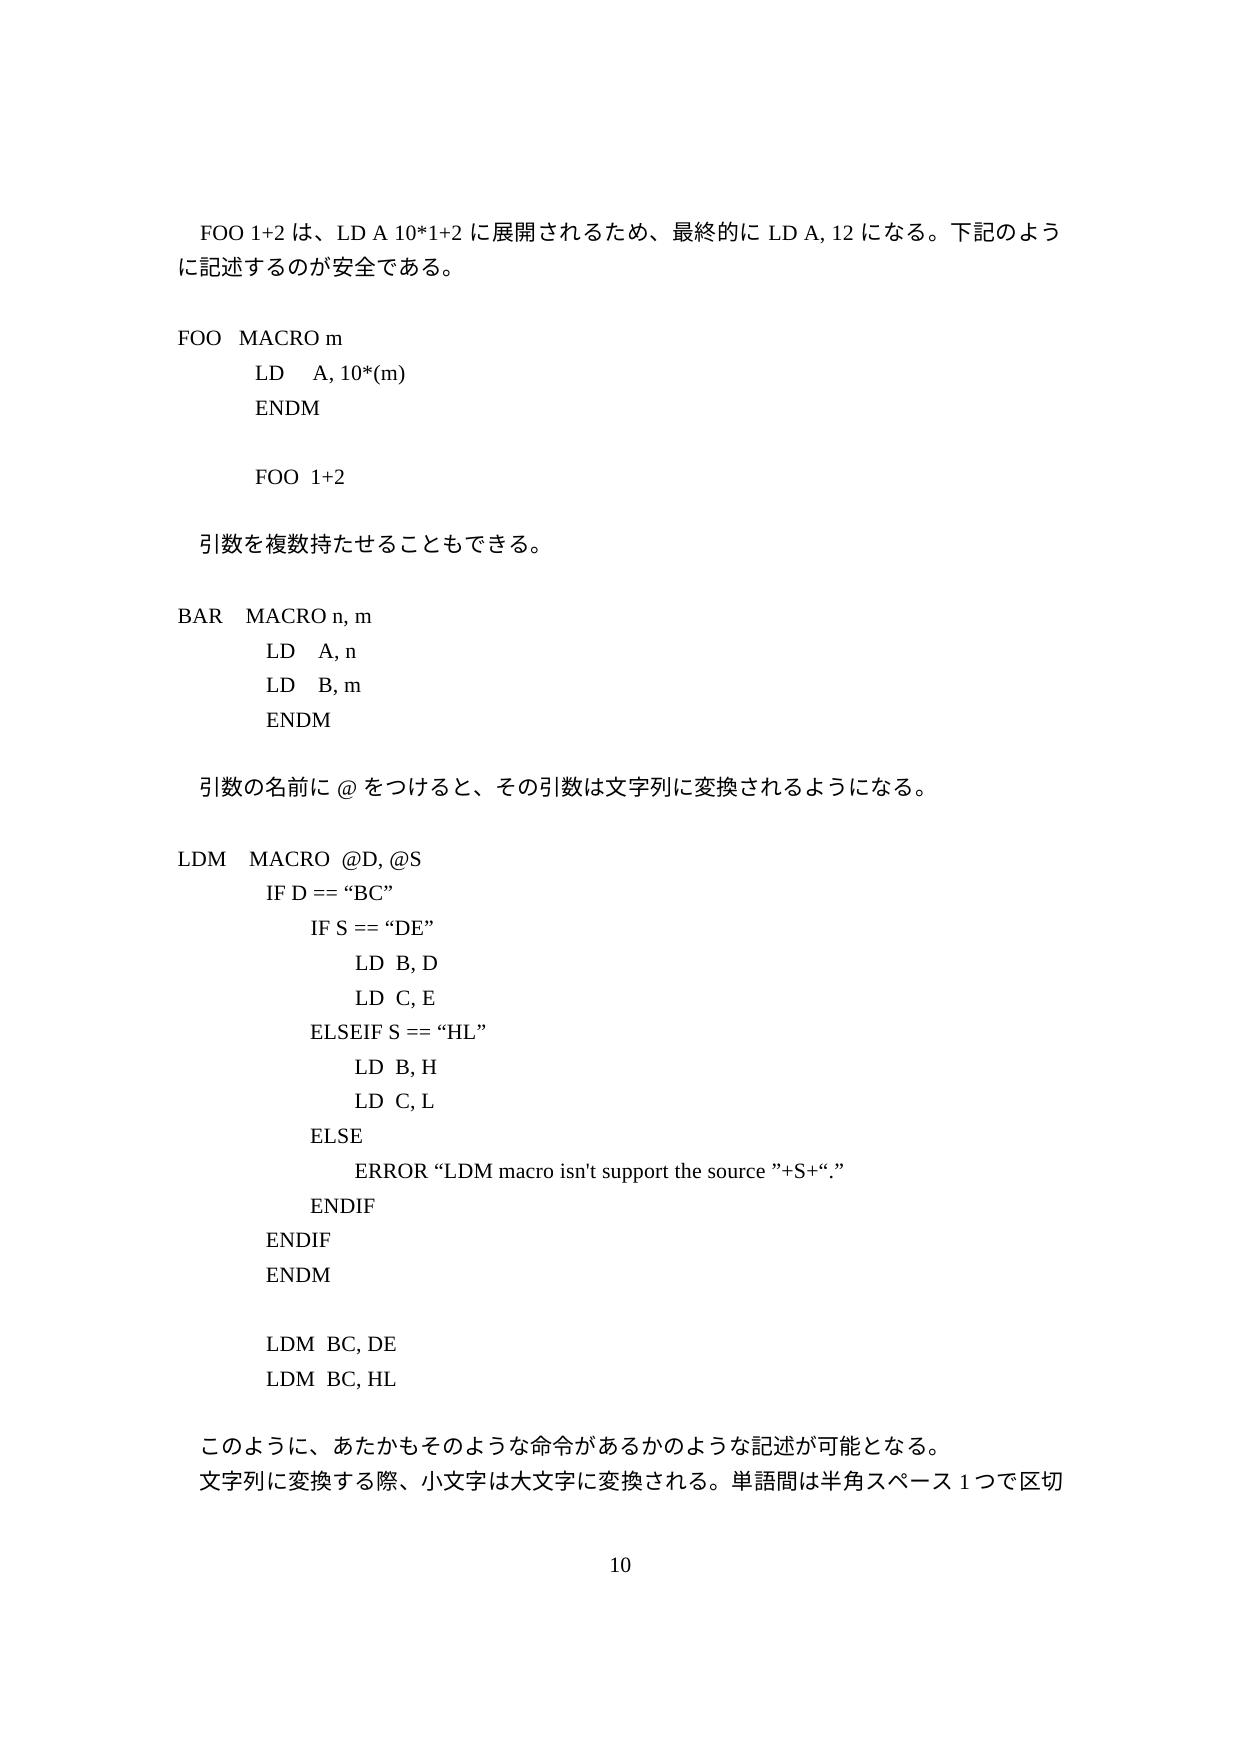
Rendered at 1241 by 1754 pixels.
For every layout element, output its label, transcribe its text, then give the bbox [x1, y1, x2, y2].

text ENDIF [310, 1183, 1063, 1218]
text LD B, m [266, 663, 1063, 697]
text FOO 1+2 [255, 455, 1063, 489]
text LDM MACRO @D, @S [177, 836, 1063, 871]
text 文字列に変換する際、小文字は大文字に変換される。単語間は半角スペース1つで区切 [177, 1461, 1063, 1495]
text LD C, E [355, 975, 1063, 1010]
text ENDM [266, 1252, 1063, 1287]
text ENDM [266, 697, 1063, 732]
text LDM BC, HL [266, 1357, 1063, 1391]
text IF S == “DE” [310, 906, 1063, 940]
text 引数を複数持たせることもできる。 [177, 524, 1063, 559]
text ELSEIF S == “HL” [310, 1010, 1063, 1044]
text ELSE [310, 1114, 1063, 1148]
text LD A, 10*(m) [255, 351, 1063, 385]
text FOO MACRO m [177, 316, 1063, 351]
text BAR MACRO n, m [177, 593, 1063, 628]
text LDM BC, DE [266, 1322, 1063, 1357]
text ERROR “LDM macro isn't support the source ”+S+“.” [354, 1148, 1063, 1183]
text ENDIF [266, 1218, 1063, 1252]
text LD B, D [355, 940, 1063, 975]
text LD C, L [354, 1079, 1063, 1114]
text LD B, H [354, 1044, 1063, 1079]
text FOO 1+2 は、LD A 10*1+2 に展開されるため、最終的に LD A, 12 になる。下記のように記述するのが安全である。 [177, 212, 1063, 281]
text このように、あたかもそのような命令があるかのような記述が可能となる。 [177, 1426, 1063, 1461]
text IF D == “BC” [266, 871, 1063, 906]
text ENDM [255, 385, 1063, 420]
text 引数の名前に @ をつけると、その引数は文字列に変換されるようになる。 [177, 767, 1063, 802]
text LD A, n [266, 628, 1063, 663]
